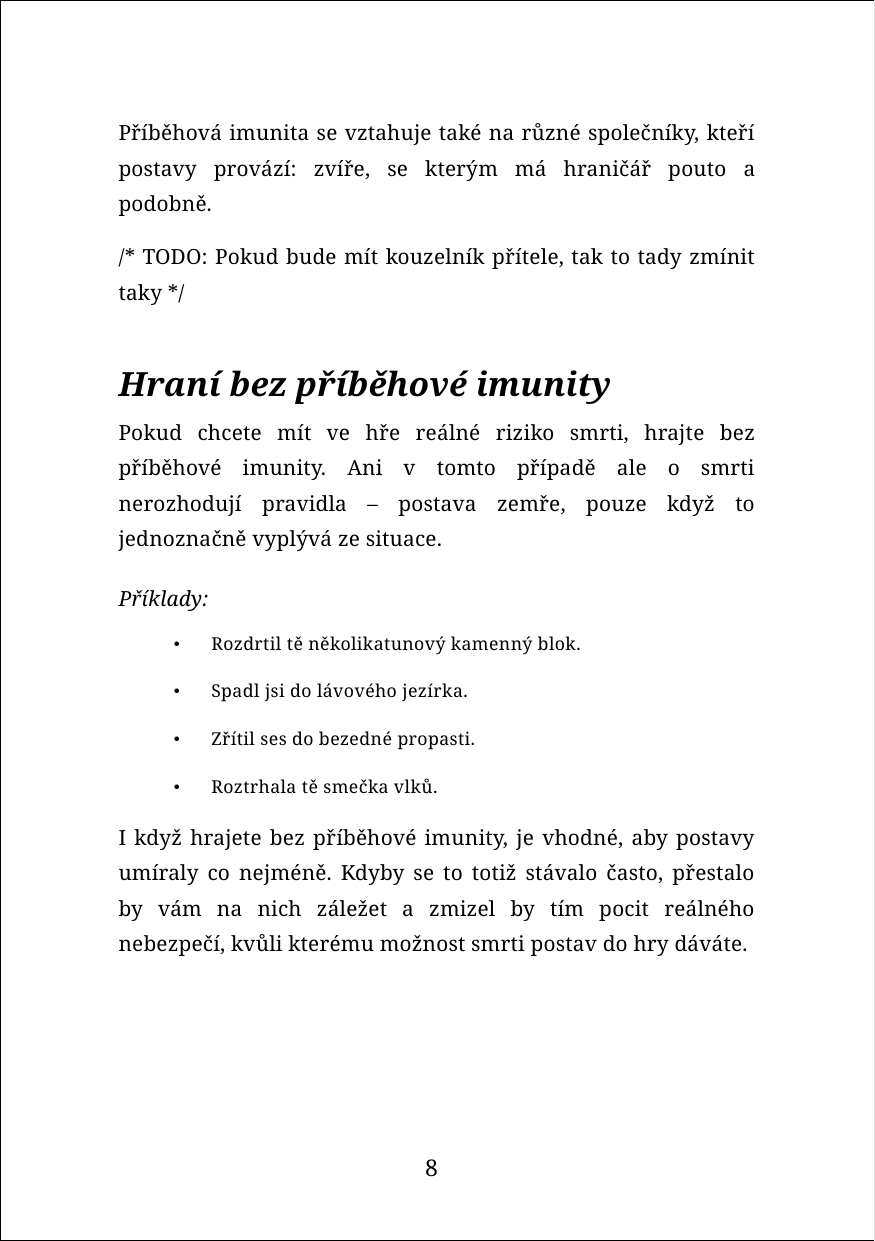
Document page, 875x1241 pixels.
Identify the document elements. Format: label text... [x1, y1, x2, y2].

text Příběhová imunita se vztahuje také na různé společníky, kteří postavy provází: zvíře, se kterým má hraničář pouto a podobně. [118, 118, 756, 218]
list Zřítil ses do bezedné propasti. [173, 727, 756, 751]
list Rozdrtil tě několikatunový kamenný blok. [173, 631, 756, 655]
subtitle Hraní bez příběhové imunity [118, 361, 756, 406]
text Příklady: [118, 584, 756, 612]
text Pokud chcete mít ve hře reálné riziko smrti, hrajte bez příběhové imunity. Ani v tomto případě ale o smrti nerozhodují pravidla – postava zemře, pouze když to jednoznačně vyplývá ze situace. [118, 418, 756, 553]
text /* TODO: Pokud bude mít kouzelník přítele, tak to tady zmínit taky */ [118, 242, 756, 306]
list Roztrhala tě smečka vlků. [173, 775, 756, 799]
text I když hrajete bez příběhové imunity, je vhodné, aby postavy umíraly co nejméně. Kdyby se to totiž stávalo často, přestalo by vám na nich záležet a zmizel by tím pocit reálného nebezpečí, kvůli kterému možnost smrti postav do hry dáváte. [118, 823, 756, 958]
list Spadl jsi do lávového jezírka. [173, 679, 756, 703]
